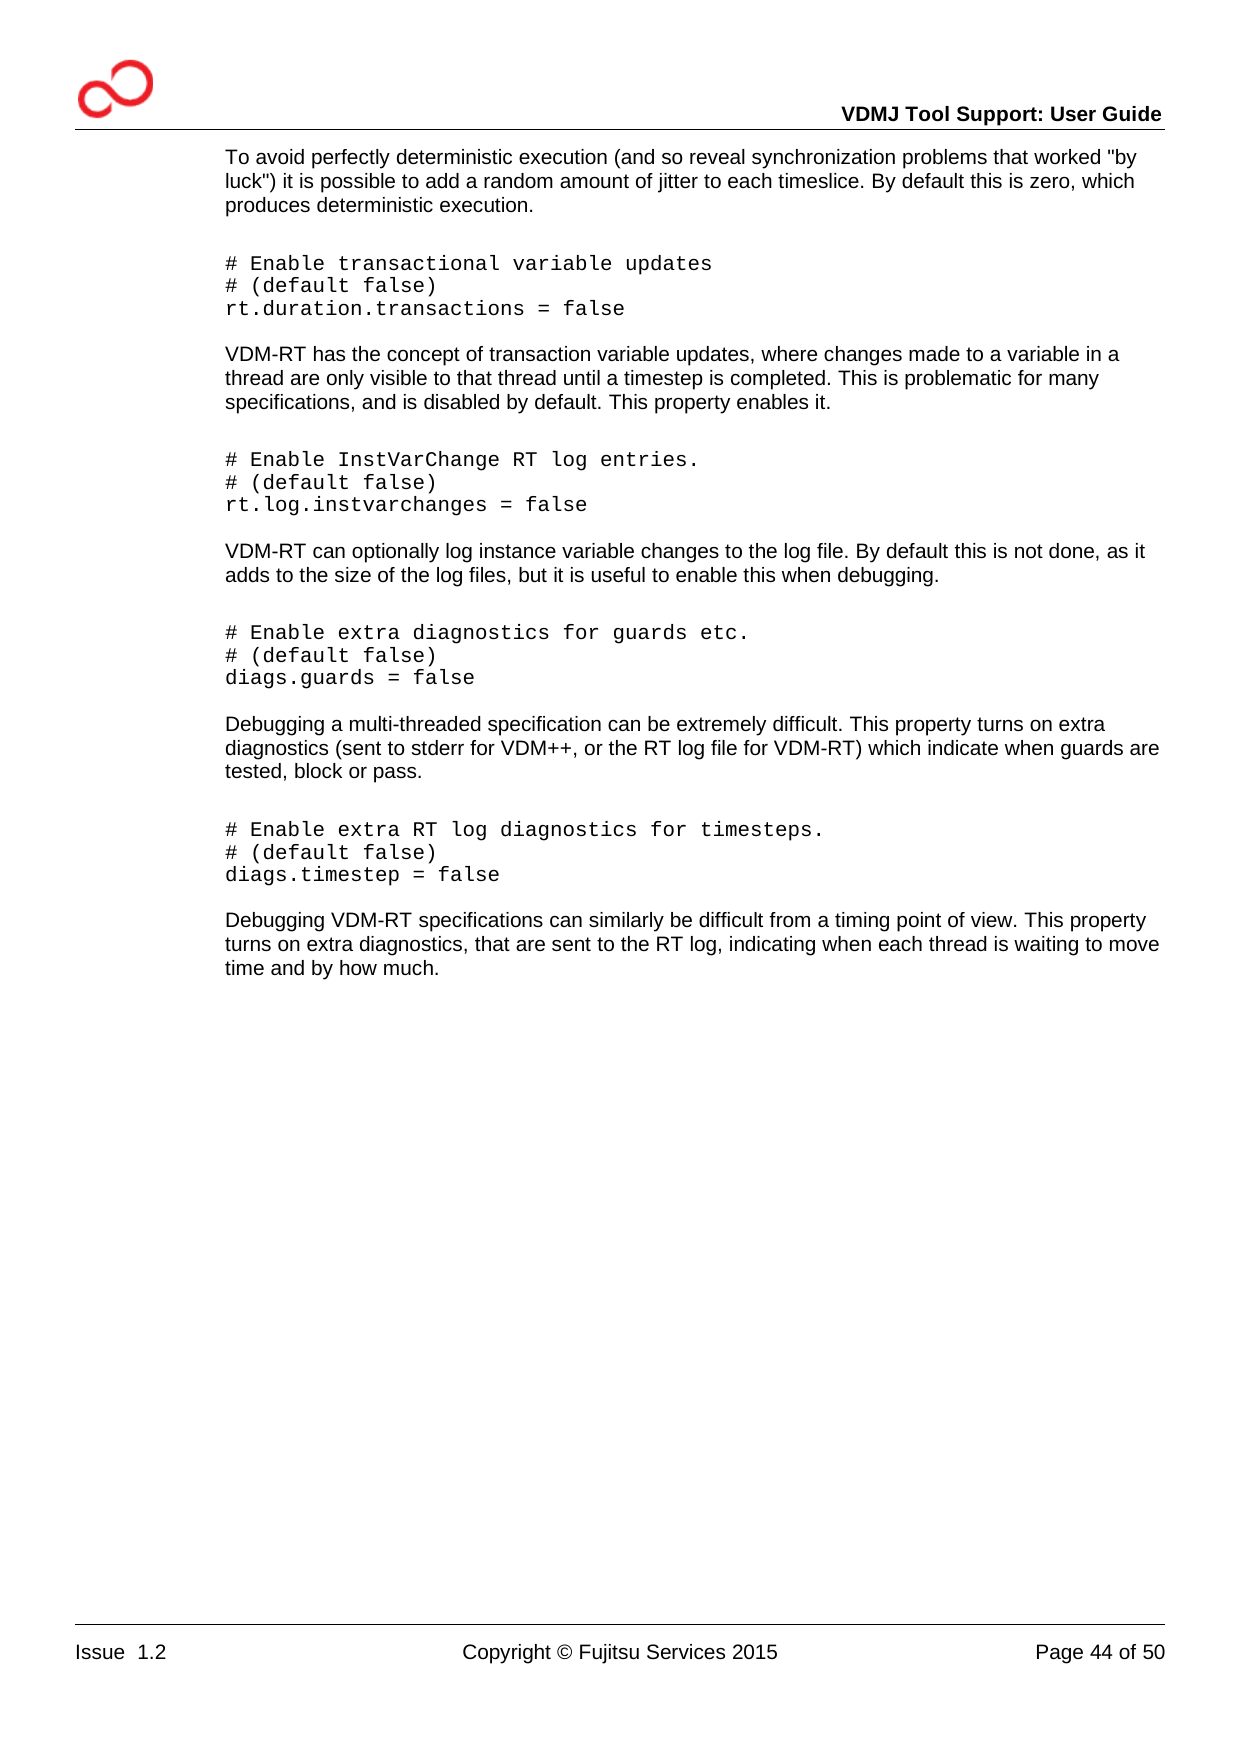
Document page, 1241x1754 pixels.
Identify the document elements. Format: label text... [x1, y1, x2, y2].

text diags.timestep = false [225, 864, 1165, 886]
text # (default false) [225, 644, 1165, 667]
text To avoid perfectly deterministic execution (and so reveal synchronization problems that worked "by luck") it is possible to add a random amount of jitter to each timeslice. By default this is zero, which produces deterministic execution. [225, 145, 1165, 217]
text Debugging a multi-threaded specification can be extremely difficult. This property turns on extra diagnostics (sent to stderr for VDM++, or the RT log file for VDM-RT) which indicate when guards are tested, block or pass. [225, 712, 1165, 784]
text VDM-RT has the concept of transaction variable updates, where changes made to a variable in a thread are only visible to that thread until a timestep is completed. This is problematic for many specifications, and is disabled by default. This property enables it. [225, 342, 1165, 414]
text Debugging VDM-RT specifications can similarly be difficult from a timing point of view. This property turns on extra diagnostics, that are sent to the RT log, indicating when each thread is waiting to move time and by how much. [225, 909, 1165, 981]
text rt.log.instvarchanges = false [225, 494, 1165, 516]
text VDM-RT can optionally log instance variable changes to the log file. By default this is not done, as it adds to the size of the log files, but it is useful to enable this when debugging. [225, 539, 1165, 587]
text # Enable extra diagnostics for guards etc. [225, 622, 1165, 644]
text # Enable transactional variable updates [225, 252, 1165, 274]
text # (default false) [225, 841, 1165, 864]
text # Enable InstVarChange RT log entries. [225, 449, 1165, 471]
picture [78, 52, 153, 128]
text # (default false) [225, 274, 1165, 297]
text rt.duration.transactions = false [225, 297, 1165, 319]
text # Enable extra RT log diagnostics for timesteps. [225, 819, 1165, 841]
text diags.guards = false [225, 667, 1165, 689]
text # (default false) [225, 471, 1165, 494]
